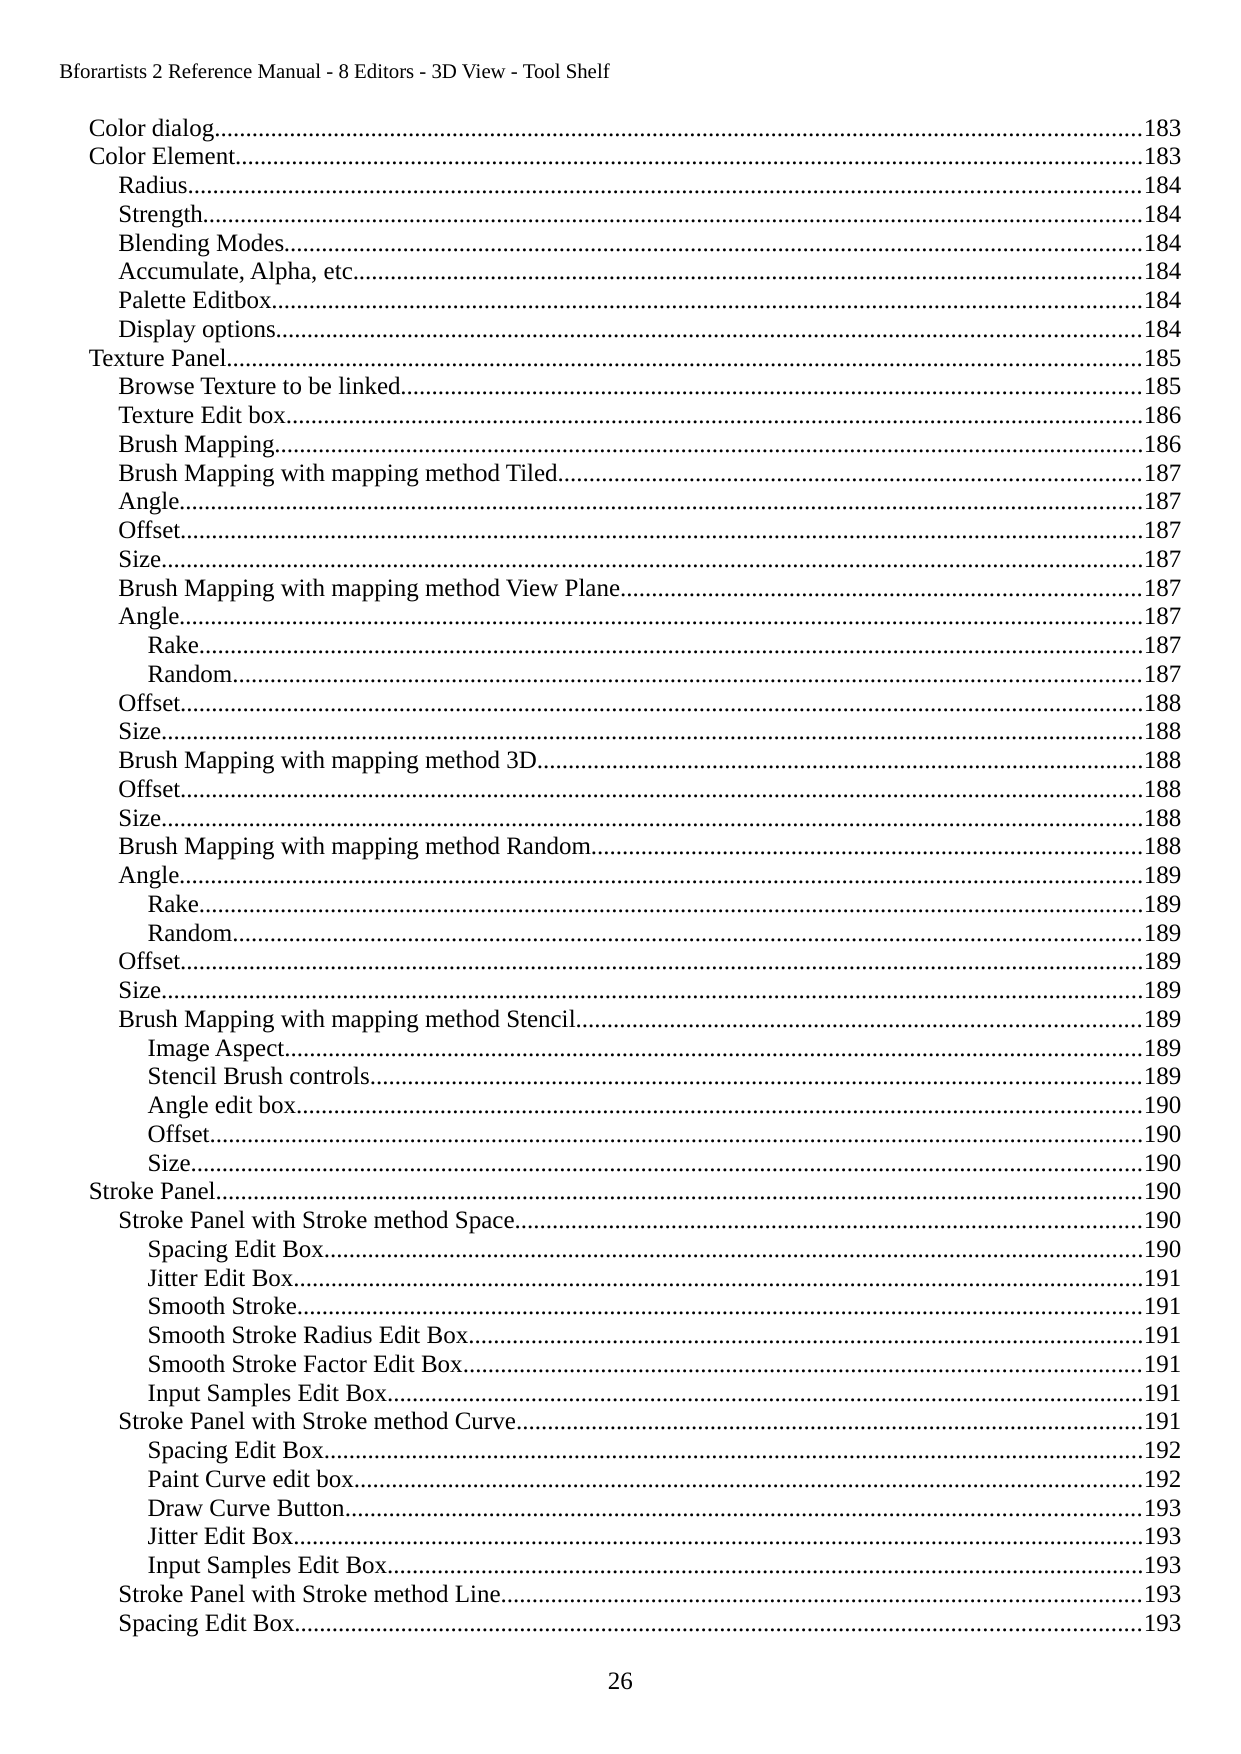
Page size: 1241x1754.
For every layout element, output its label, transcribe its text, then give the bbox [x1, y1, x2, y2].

text Brush Mapping with mapping method Tiled 187 [118, 458, 1181, 486]
text Display options 184 [118, 314, 1181, 343]
text Angle 187 [118, 486, 1181, 515]
text Input Samples Edit Box 191 [147, 1378, 1181, 1406]
text Offset 188 [118, 688, 1181, 716]
text Stroke Panel with Stroke method Line 193 [118, 1579, 1181, 1608]
text Angle 187 [118, 601, 1181, 630]
text Size 188 [118, 716, 1181, 745]
text Strength 184 [118, 199, 1181, 228]
text Brush Mapping 186 [118, 429, 1181, 458]
text Spacing Edit Box 193 [118, 1608, 1181, 1636]
text Color Element 183 [88, 141, 1181, 170]
text Texture Panel 185 [88, 343, 1181, 371]
text Size 190 [147, 1148, 1181, 1176]
text Smooth Stroke 191 [147, 1291, 1181, 1320]
text Offset 188 [118, 774, 1181, 803]
text Blending Modes 184 [118, 228, 1181, 256]
text Rake 187 [147, 630, 1181, 659]
text Offset 189 [118, 946, 1181, 975]
text Random 187 [147, 659, 1181, 688]
text Size 188 [118, 803, 1181, 831]
text Offset 190 [147, 1119, 1181, 1148]
text Brush Mapping with mapping method 3D 188 [118, 745, 1181, 774]
text Jitter Edit Box 191 [147, 1263, 1181, 1291]
text Size 189 [118, 975, 1181, 1004]
text Texture Edit box 186 [118, 400, 1181, 429]
text Smooth Stroke Radius Edit Box 191 [147, 1320, 1181, 1349]
text Input Samples Edit Box 193 [147, 1550, 1181, 1579]
text Palette Editbox 184 [118, 285, 1181, 314]
text Stencil Brush controls 189 [147, 1061, 1181, 1090]
text Jitter Edit Box 193 [147, 1521, 1181, 1550]
text Stroke Panel 190 [88, 1176, 1181, 1205]
text Random 189 [147, 918, 1181, 946]
text Angle edit box 190 [147, 1090, 1181, 1119]
text Stroke Panel with Stroke method Curve 191 [118, 1406, 1181, 1435]
text Image Aspect 189 [147, 1033, 1181, 1061]
text Brush Mapping with mapping method Random 188 [118, 831, 1181, 860]
text Offset 187 [118, 515, 1181, 544]
text Stroke Panel with Stroke method Space 190 [118, 1205, 1181, 1234]
text Browse Texture to be linked 185 [118, 371, 1181, 400]
text Spacing Edit Box 192 [147, 1435, 1181, 1464]
text Smooth Stroke Factor Edit Box 191 [147, 1349, 1181, 1378]
text Rake 189 [147, 889, 1181, 918]
text Spacing Edit Box 190 [147, 1234, 1181, 1263]
text Draw Curve Button 193 [147, 1493, 1181, 1521]
text Brush Mapping with mapping method Stencil 189 [118, 1004, 1181, 1033]
text Paint Curve edit box 192 [147, 1464, 1181, 1493]
text Brush Mapping with mapping method View Plane 187 [118, 573, 1181, 601]
text Angle 189 [118, 860, 1181, 889]
text Color dialog 183 [88, 113, 1181, 141]
text Accumulate, Alpha, etc. 184 [118, 256, 1181, 285]
text Size 187 [118, 544, 1181, 573]
text Radius 184 [118, 170, 1181, 199]
